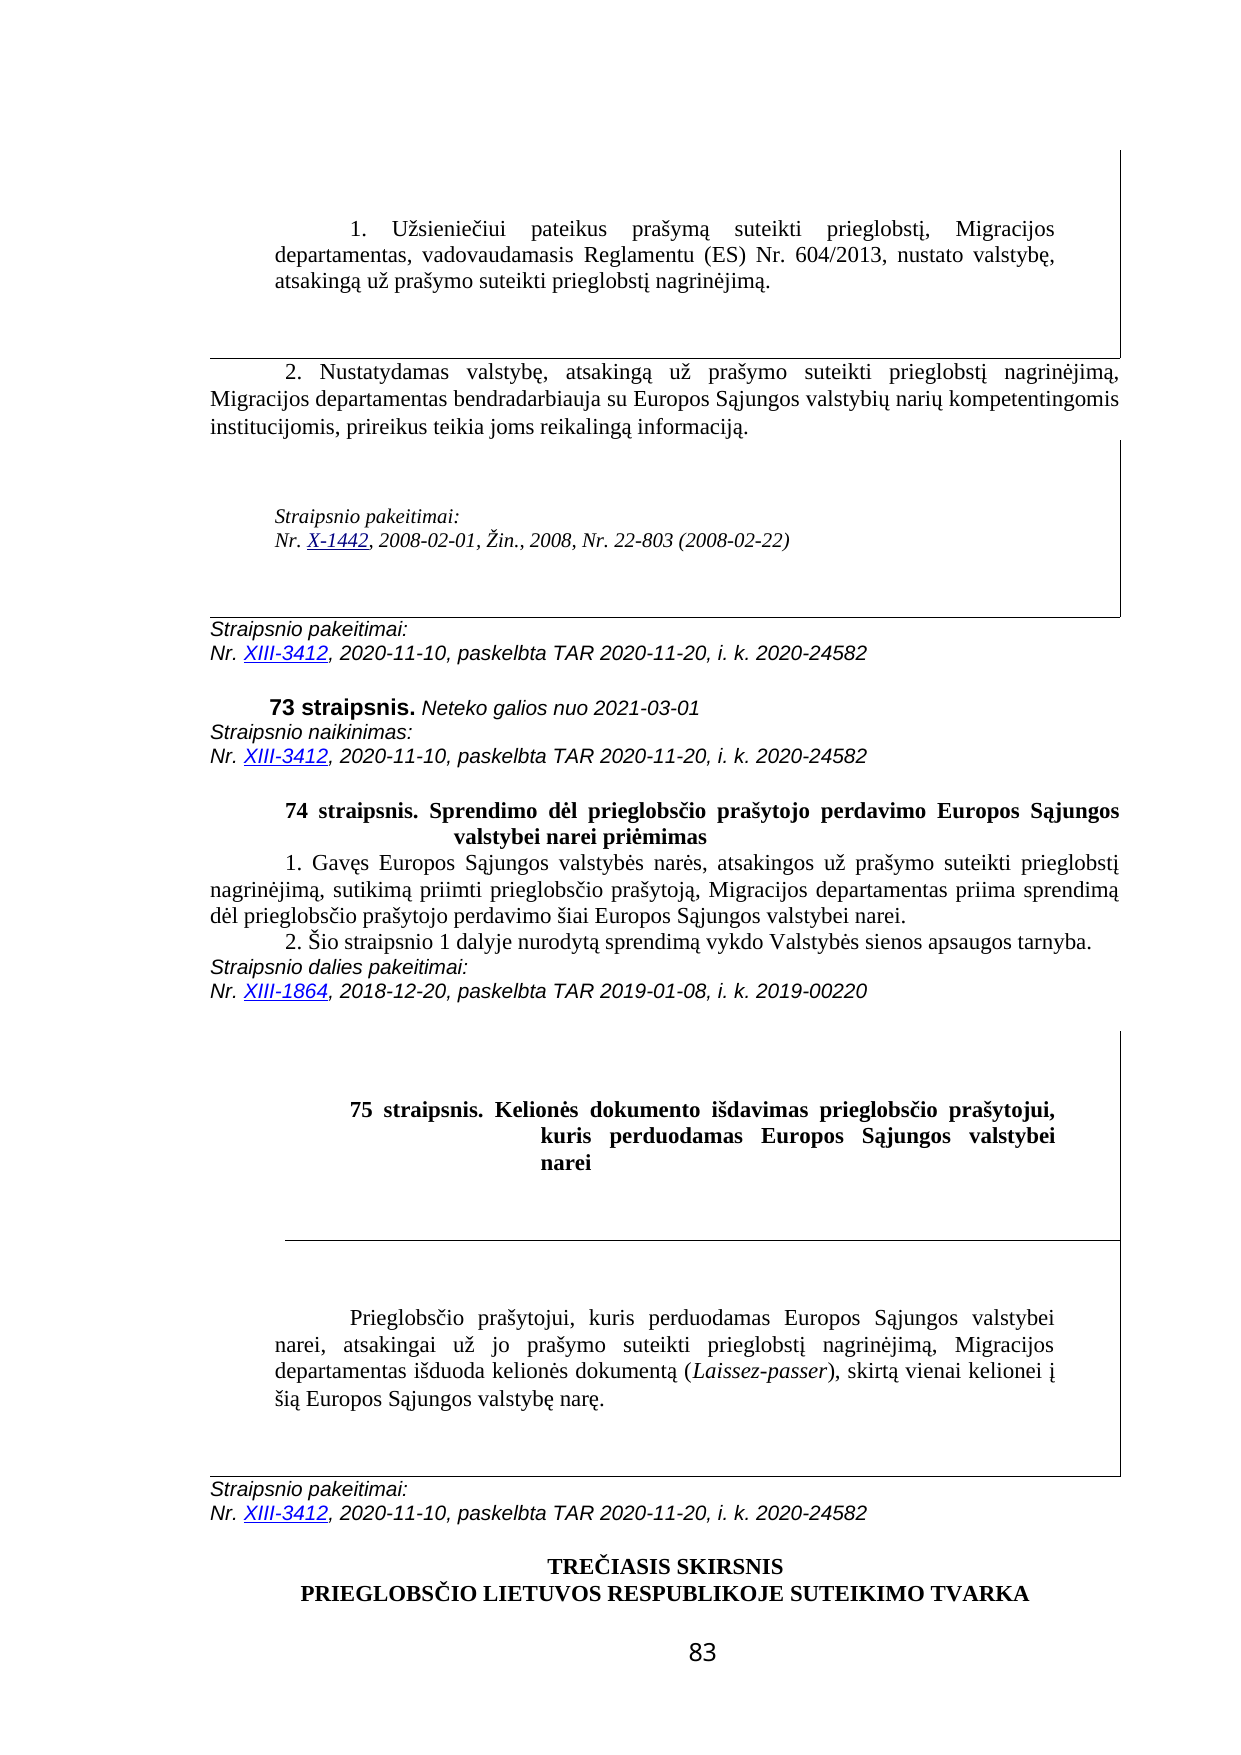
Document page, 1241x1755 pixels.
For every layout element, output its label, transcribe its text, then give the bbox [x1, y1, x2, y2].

text 73 straipsnis. Neteko galios nuo 2021-03-01 [210, 694, 1120, 720]
text 1. Užsieniečiui pateikus prašymą suteikti prieglobstį, Migracijos departamentas, vadovaudamasis Reglamentu (ES) Nr. 604/2013, nustato valstybę, atsakingą už prašymo suteikti prieglobstį nagrinėjimą. [210, 150, 1120, 358]
text 1. Gavęs Europos Sąjungos valstybės narės, atsakingos už prašymo suteikti prieglobstį nagrinėjimą, sutikimą priimti prieglobsčio prašytoją, Migracijos departamentas priima sprendimą dėl prieglobsčio prašytojo perdavimo šiai Europos Sąjungos valstybei narei. [210, 849, 1120, 928]
text 74 straipsnis. Sprendimo dėl prieglobsčio prašytojo perdavimo Europos Sąjungos valstybei narei priėmimas [285, 797, 1120, 849]
text Straipsnio naikinimas: [210, 720, 1120, 744]
text Straipsnio pakeitimai: [210, 617, 1120, 641]
text Nr. XIII-3412, 2020-11-10, paskelbta TAR 2020-11-20, i. k. 2020-24582 [210, 641, 1120, 665]
text PRIEGLOBSČIO LIETUVOS RESPUBLIKOJE SUTEIKIMO TVARKA [210, 1580, 1120, 1606]
text Prieglobsčio prašytojui, kuris perduodamas Europos Sąjungos valstybei narei, atsakingai už jo prašymo suteikti prieglobstį nagrinėjimą, Migracijos departamentas išduoda kelionės dokumentą (Laissez-passer), skirtą vienai kelionei į šią Europos Sąjungos valstybę narę. [210, 1240, 1120, 1476]
text Nr. XIII-1864, 2018-12-20, paskelbta TAR 2019-01-08, i. k. 2019-00220 [210, 979, 1120, 1003]
text Straipsnio pakeitimai: [210, 1477, 1120, 1501]
text Nr. X-1442, 2008-02-01, Žin., 2008, Nr. 22-803 (2008-02-22) [210, 528, 1120, 617]
text Straipsnio dalies pakeitimai: [210, 955, 1120, 979]
text 2. Nustatydamas valstybę, atsakingą už prašymo suteikti prieglobstį nagrinėjimą, Migracijos departamentas bendradarbiauja su Europos Sąjungos valstybių narių kompetentingomis institucijomis, prireikus teikia joms reikalingą informaciją. [210, 358, 1120, 440]
text Nr. XIII-3412, 2020-11-10, paskelbta TAR 2020-11-20, i. k. 2020-24582 [210, 744, 1120, 768]
text Straipsnio pakeitimai: [210, 440, 1120, 528]
text 2. Šio straipsnio 1 dalyje nurodytą sprendimą vykdo Valstybės sienos apsaugos tarnyba. [210, 928, 1120, 955]
text Nr. XIII-3412, 2020-11-10, paskelbta TAR 2020-11-20, i. k. 2020-24582 [210, 1501, 1120, 1524]
text TREČIASIS SKIRSNIS [210, 1553, 1120, 1580]
text 75 straipsnis. Kelionės dokumento išdavimas prieglobsčio prašytojui, kuris perduodamas Europos Sąjungos valstybei narei [285, 1031, 1120, 1240]
